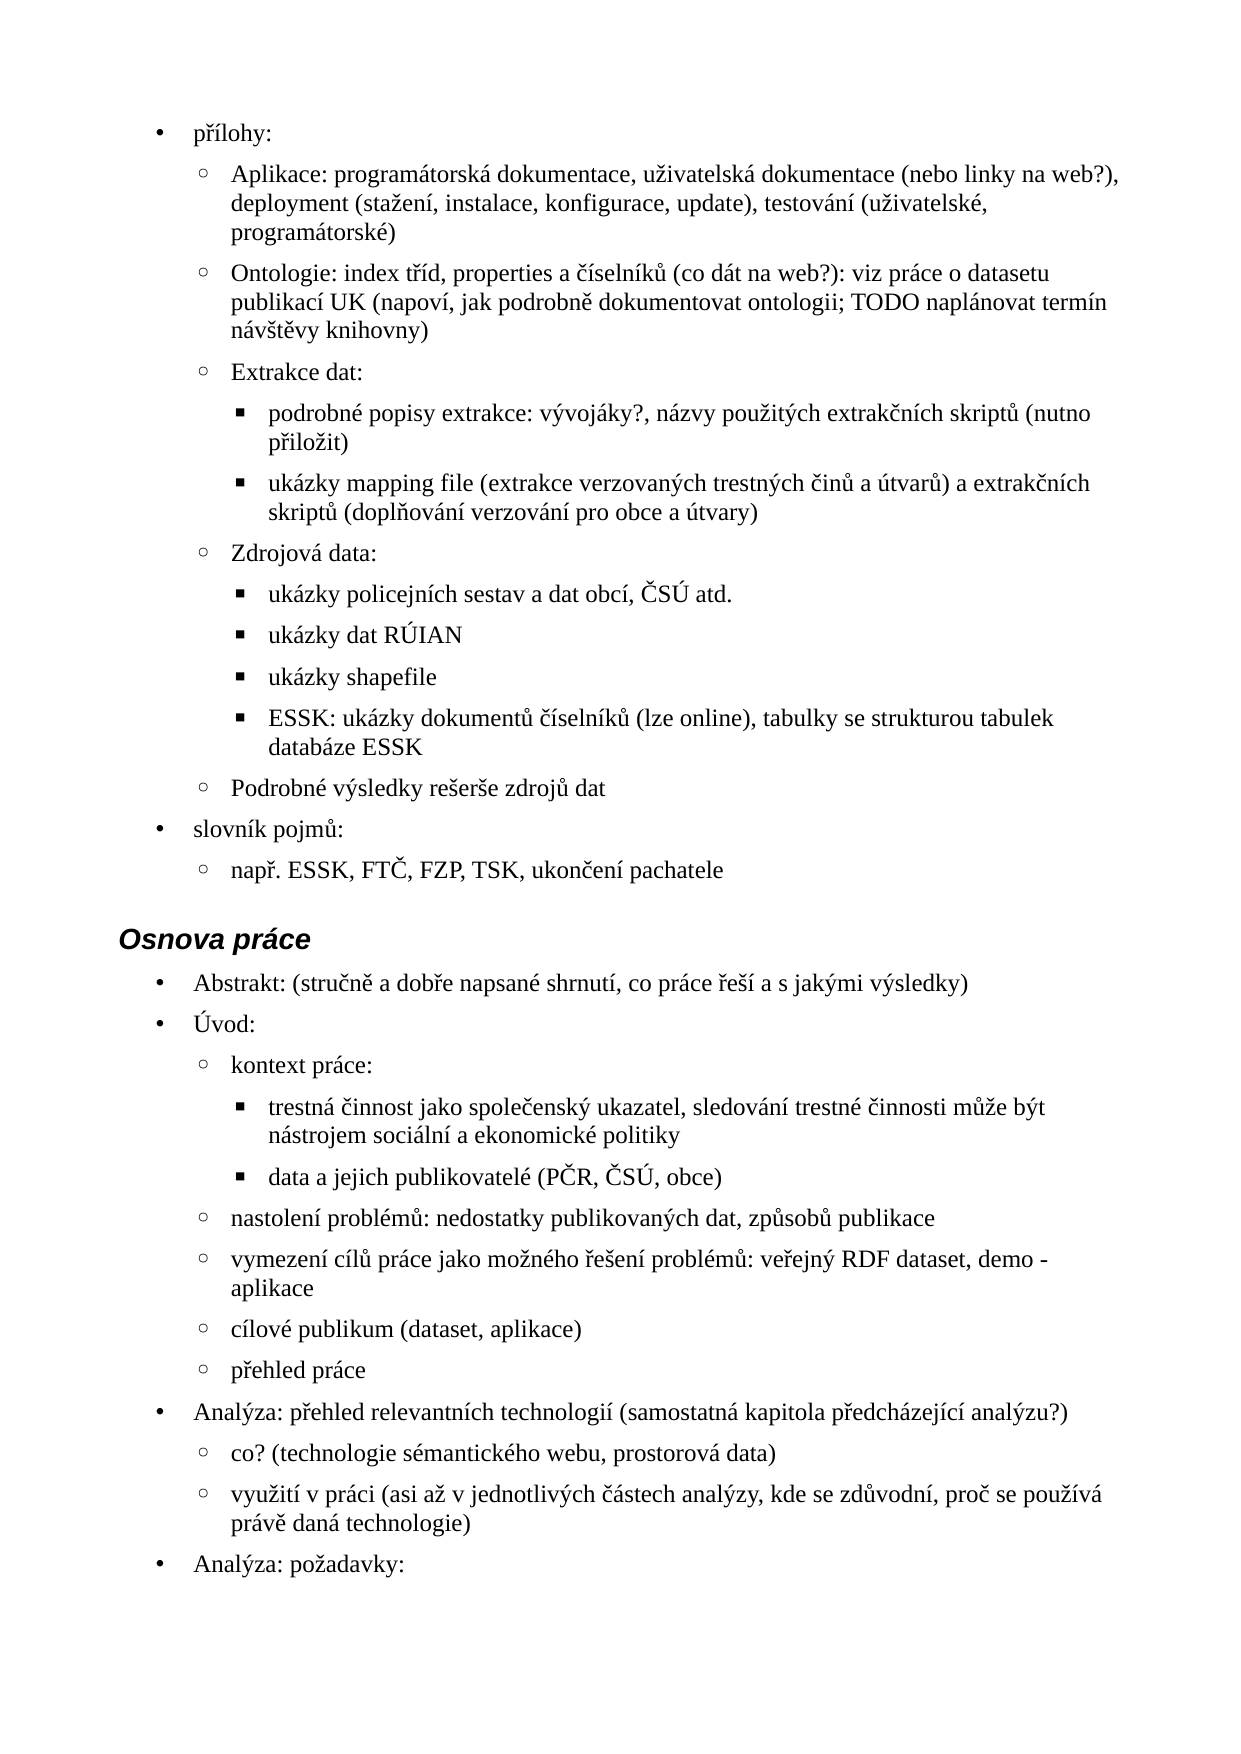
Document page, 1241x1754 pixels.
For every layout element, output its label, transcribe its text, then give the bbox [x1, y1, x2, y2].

list Analýza: požadavky: [156, 1549, 1122, 1578]
list kontext práce: [193, 1050, 1122, 1079]
list Analýza: přehled relevantních technologií (samostatná kapitola předcházející analýzu?) [156, 1397, 1122, 1425]
list ukázky mapping file (extrakce verzovaných trestných činů a útvarů) a extrakčních skriptů (doplňování verzování pro obce a útvary) [231, 468, 1122, 526]
list přehled práce [193, 1355, 1122, 1384]
list Ontologie: index tříd, properties a číselníků (co dát na web?): viz práce o datasetu publikací UK (napoví, jak podrobně dokumentovat ontologii; TODO naplánovat termín návštěvy knihovny) [193, 258, 1122, 344]
list vymezení cílů práce jako možného řešení problémů: veřejný RDF dataset, demo - aplikace [193, 1244, 1122, 1302]
list ukázky shapefile [231, 662, 1122, 691]
list Zdrojová data: [193, 538, 1122, 567]
list ukázky dat RÚIAN [231, 621, 1122, 649]
list ukázky policejních sestav a dat obcí, ČSÚ atd. [231, 579, 1122, 608]
list využití v práci (asi až v jednotlivých částech analýzy, kde se zdůvodní, proč se používá právě daná technologie) [193, 1479, 1122, 1537]
list přílohy: [156, 118, 1122, 147]
list ESSK: ukázky dokumentů číselníků (lze online), tabulky se strukturou tabulek databáze ESSK [231, 703, 1122, 761]
list např. ESSK, FTČ, FZP, TSK, ukončení pachatele [193, 856, 1122, 884]
list slovník pojmů: [156, 814, 1122, 843]
list data a jejich publikovatelé (PČR, ČSÚ, obce) [231, 1162, 1122, 1190]
list Extrakce dat: [193, 357, 1122, 386]
list co? (technologie sémantického webu, prostorová data) [193, 1438, 1122, 1467]
list nastolení problémů: nedostatky publikovaných dat, způsobů publikace [193, 1203, 1122, 1232]
list Podrobné výsledky rešerše zdrojů dat [193, 773, 1122, 802]
subtitle Osnova práce [118, 922, 1122, 955]
list Aplikace: programátorská dokumentace, uživatelská dokumentace (nebo linky na web?), deployment (stažení, instalace, konfigurace, update), testování (uživatelské, programátorské) [193, 159, 1122, 246]
list Abstrakt: (stručně a dobře napsané shrnutí, co práce řeší a s jakými výsledky) [156, 968, 1122, 997]
list cílové publikum (dataset, aplikace) [193, 1314, 1122, 1343]
list trestná činnost jako společenský ukazatel, sledování trestné činnosti může být nástrojem sociální a ekonomické politiky [231, 1092, 1122, 1149]
list Úvod: [156, 1009, 1122, 1038]
list podrobné popisy extrakce: vývojáky?, názvy použitých extrakčních skriptů (nutno přiložit) [231, 398, 1122, 456]
